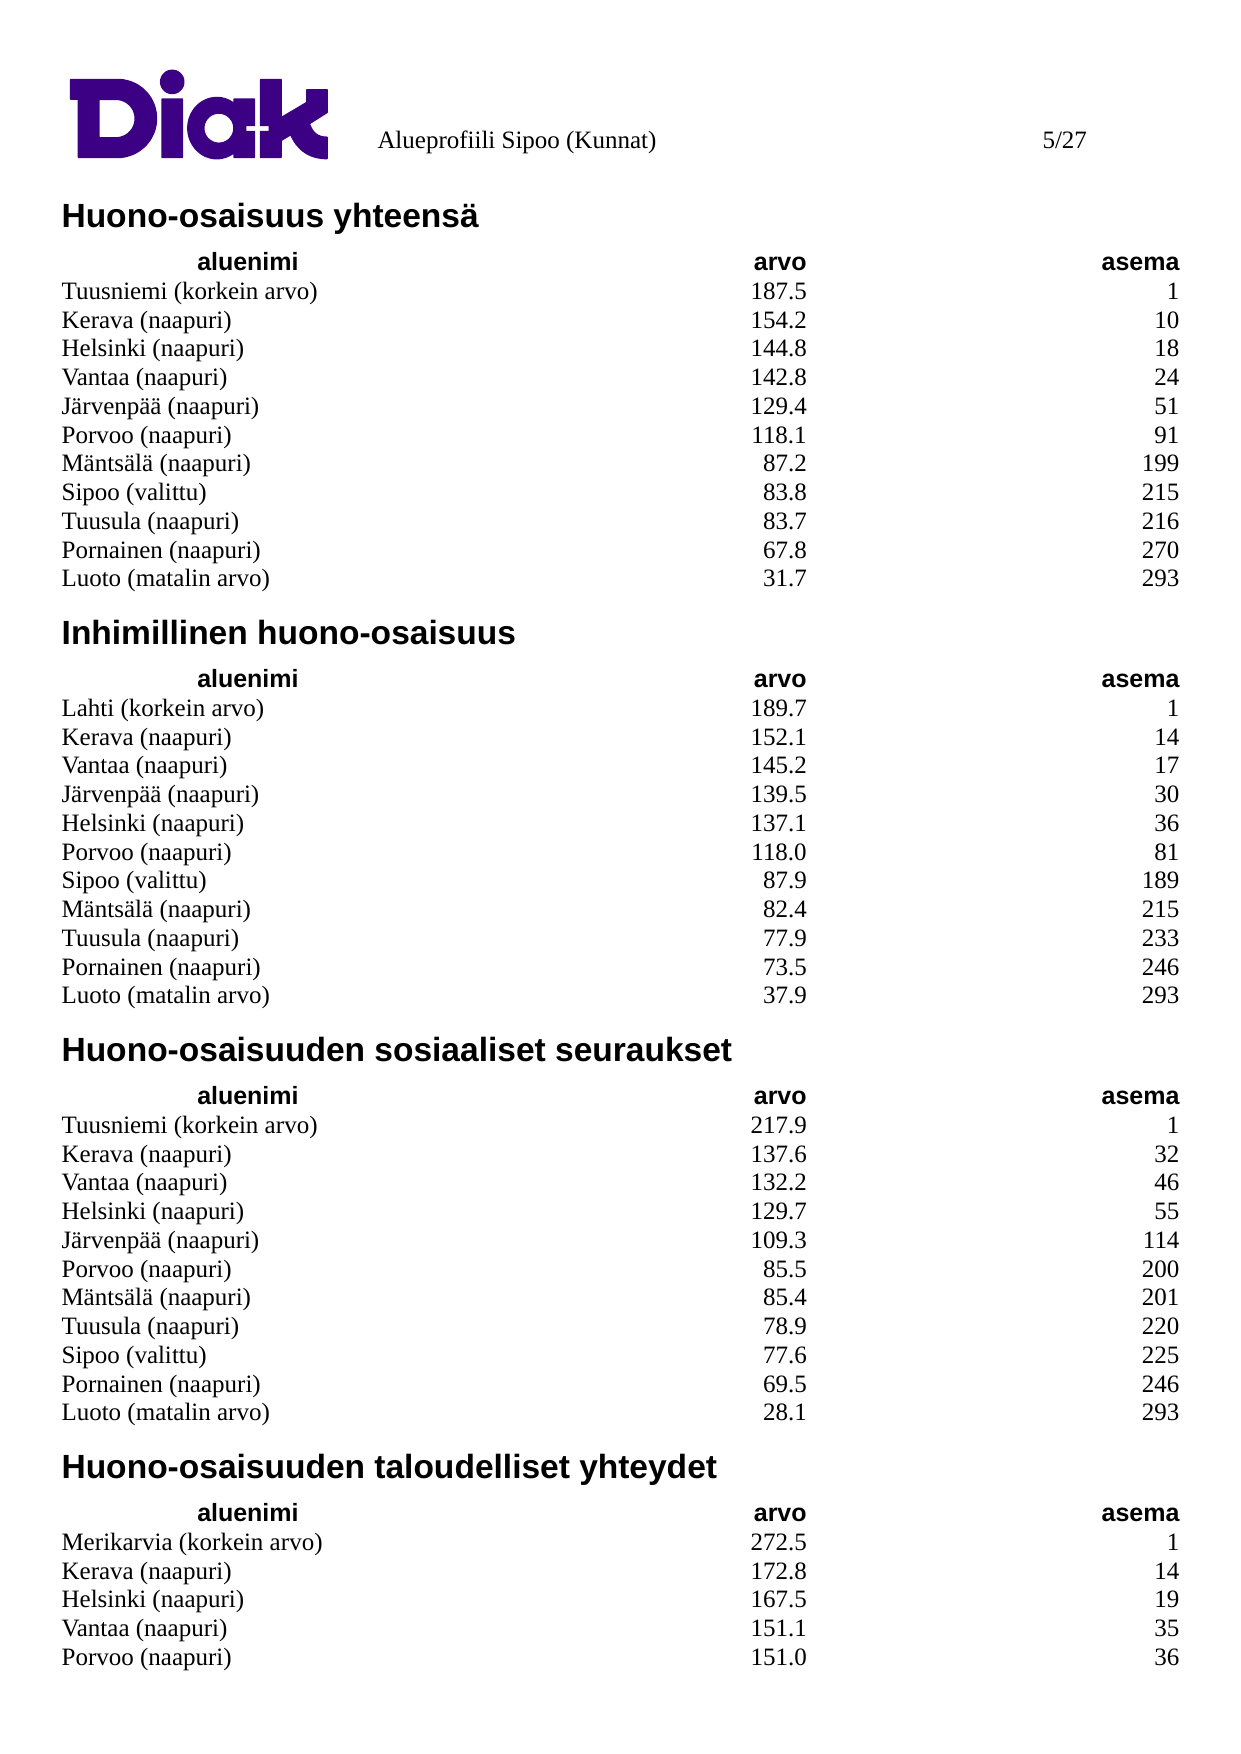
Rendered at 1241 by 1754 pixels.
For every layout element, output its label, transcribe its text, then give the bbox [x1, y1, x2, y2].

table_cell Vantaa (naapuri) [61, 362, 434, 391]
table_header aluenimi [61, 1081, 434, 1110]
table_cell 1 [806, 1527, 1179, 1556]
table_cell 200 [806, 1254, 1179, 1282]
table_cell 199 [806, 449, 1179, 477]
table_cell Järvenpää (naapuri) [61, 391, 434, 420]
table_cell 139.5 [434, 779, 806, 808]
table_cell 77.6 [434, 1340, 806, 1369]
table_cell 10 [806, 305, 1179, 333]
table_cell Luoto (matalin arvo) [61, 981, 434, 1009]
table_cell Kerava (naapuri) [61, 305, 434, 333]
table_cell 85.4 [434, 1283, 806, 1311]
table_cell 220 [806, 1311, 1179, 1340]
table_header asema [806, 247, 1179, 276]
table_cell 18 [806, 334, 1179, 362]
table_cell 216 [806, 506, 1179, 535]
table_cell 17 [806, 751, 1179, 779]
table_cell Luoto (matalin arvo) [61, 564, 434, 592]
table_cell 32 [806, 1139, 1179, 1167]
subtitle Huono-osaisuuden sosiaaliset seuraukset [61, 1030, 1179, 1069]
table_cell 215 [806, 894, 1179, 923]
table_cell 118.1 [434, 420, 806, 448]
table_cell Mäntsälä (naapuri) [61, 894, 434, 923]
table_cell 293 [806, 564, 1179, 592]
table_cell Porvoo (naapuri) [61, 420, 434, 448]
table_cell 51 [806, 391, 1179, 420]
table_cell Porvoo (naapuri) [61, 1642, 434, 1671]
table_cell Porvoo (naapuri) [61, 837, 434, 866]
table_cell 67.8 [434, 535, 806, 563]
table_cell Vantaa (naapuri) [61, 751, 434, 779]
table_cell Pornainen (naapuri) [61, 1369, 434, 1397]
table_cell 152.1 [434, 722, 806, 751]
table_cell 14 [806, 1556, 1179, 1584]
table_cell 145.2 [434, 751, 806, 779]
table_cell Lahti (korkein arvo) [61, 693, 434, 722]
subtitle Huono-osaisuus yhteensä [61, 196, 1179, 235]
table_cell 187.5 [434, 276, 806, 305]
table_cell 1 [806, 693, 1179, 722]
table_cell Järvenpää (naapuri) [61, 779, 434, 808]
table_cell Kerava (naapuri) [61, 722, 434, 751]
table_cell Kerava (naapuri) [61, 1139, 434, 1167]
table_header arvo [434, 1498, 806, 1527]
table_cell 233 [806, 923, 1179, 952]
table_cell 81 [806, 837, 1179, 866]
table_cell 167.5 [434, 1585, 806, 1613]
table_header asema [806, 664, 1179, 693]
table_cell 1 [806, 276, 1179, 305]
table_cell 132.2 [434, 1168, 806, 1196]
table_cell 114 [806, 1225, 1179, 1254]
table_cell 1 [806, 1110, 1179, 1139]
subtitle Inhimillinen huono-osaisuus [61, 613, 1179, 652]
table_cell 14 [806, 722, 1179, 751]
table_cell 293 [806, 981, 1179, 1009]
subtitle Huono-osaisuuden taloudelliset yhteydet [61, 1447, 1179, 1486]
table_cell 37.9 [434, 981, 806, 1009]
table_cell 129.7 [434, 1196, 806, 1225]
table_cell Luoto (matalin arvo) [61, 1398, 434, 1426]
table_cell 73.5 [434, 952, 806, 981]
table_cell 201 [806, 1283, 1179, 1311]
table_header aluenimi [61, 247, 434, 276]
table_cell Pornainen (naapuri) [61, 535, 434, 563]
table_cell 83.8 [434, 477, 806, 506]
table_cell Pornainen (naapuri) [61, 952, 434, 981]
table_header asema [806, 1498, 1179, 1527]
table_cell 36 [806, 1642, 1179, 1671]
table_cell Helsinki (naapuri) [61, 1585, 434, 1613]
table_cell 35 [806, 1613, 1179, 1642]
table_cell 129.4 [434, 391, 806, 420]
table_header aluenimi [61, 664, 434, 693]
table_header arvo [434, 1081, 806, 1110]
table_cell Helsinki (naapuri) [61, 1196, 434, 1225]
table_header asema [806, 1081, 1179, 1110]
table_cell Kerava (naapuri) [61, 1556, 434, 1584]
table_cell Mäntsälä (naapuri) [61, 1283, 434, 1311]
table_cell 78.9 [434, 1311, 806, 1340]
table_cell Tuusula (naapuri) [61, 1311, 434, 1340]
table_cell Sipoo (valittu) [61, 1340, 434, 1369]
table_cell Vantaa (naapuri) [61, 1613, 434, 1642]
table_cell 19 [806, 1585, 1179, 1613]
table_cell 272.5 [434, 1527, 806, 1556]
table_cell 109.3 [434, 1225, 806, 1254]
table_cell 31.7 [434, 564, 806, 592]
table_cell 36 [806, 808, 1179, 837]
table_cell 189 [806, 866, 1179, 894]
table_cell Sipoo (valittu) [61, 866, 434, 894]
table_cell 91 [806, 420, 1179, 448]
table_cell Tuusniemi (korkein arvo) [61, 1110, 434, 1139]
table_header aluenimi [61, 1498, 434, 1527]
table_cell Helsinki (naapuri) [61, 808, 434, 837]
table_cell 137.6 [434, 1139, 806, 1167]
table_cell 225 [806, 1340, 1179, 1369]
table_cell 85.5 [434, 1254, 806, 1282]
table_cell 30 [806, 779, 1179, 808]
table_cell 83.7 [434, 506, 806, 535]
table_cell Merikarvia (korkein arvo) [61, 1527, 434, 1556]
table_cell Tuusniemi (korkein arvo) [61, 276, 434, 305]
table_cell 217.9 [434, 1110, 806, 1139]
table_cell 151.0 [434, 1642, 806, 1671]
table_cell 142.8 [434, 362, 806, 391]
table_cell 87.2 [434, 449, 806, 477]
table_cell 82.4 [434, 894, 806, 923]
table_cell 46 [806, 1168, 1179, 1196]
table_cell 55 [806, 1196, 1179, 1225]
table_cell 28.1 [434, 1398, 806, 1426]
table_cell 77.9 [434, 923, 806, 952]
table_cell 69.5 [434, 1369, 806, 1397]
table_cell 246 [806, 1369, 1179, 1397]
table_cell 189.7 [434, 693, 806, 722]
table_cell Järvenpää (naapuri) [61, 1225, 434, 1254]
table_cell Mäntsälä (naapuri) [61, 449, 434, 477]
table_cell Vantaa (naapuri) [61, 1168, 434, 1196]
table_cell Sipoo (valittu) [61, 477, 434, 506]
table_cell Tuusula (naapuri) [61, 923, 434, 952]
table_cell 144.8 [434, 334, 806, 362]
table_cell Helsinki (naapuri) [61, 334, 434, 362]
table_cell 24 [806, 362, 1179, 391]
table_cell 246 [806, 952, 1179, 981]
table_cell 293 [806, 1398, 1179, 1426]
table_cell Tuusula (naapuri) [61, 506, 434, 535]
table_header arvo [434, 247, 806, 276]
table_cell 215 [806, 477, 1179, 506]
table_header arvo [434, 664, 806, 693]
table_cell 154.2 [434, 305, 806, 333]
table_cell 137.1 [434, 808, 806, 837]
table_cell 151.1 [434, 1613, 806, 1642]
table_cell 270 [806, 535, 1179, 563]
table_cell Porvoo (naapuri) [61, 1254, 434, 1282]
table_cell 118.0 [434, 837, 806, 866]
table_cell 87.9 [434, 866, 806, 894]
table_cell 172.8 [434, 1556, 806, 1584]
